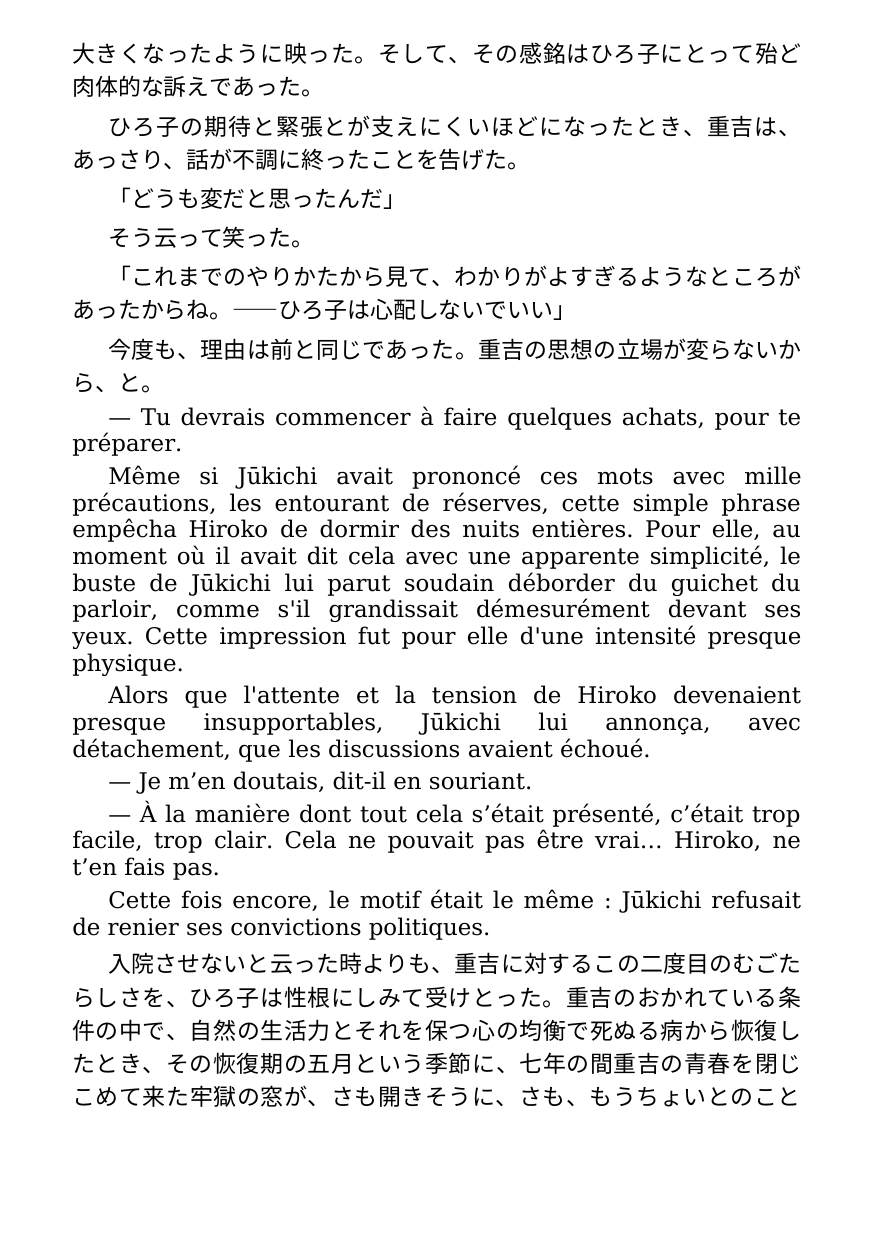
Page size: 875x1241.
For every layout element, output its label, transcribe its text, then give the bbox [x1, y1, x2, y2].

text Même si Jūkichi avait prononcé ces mots avec mille précautions, les entourant de réserves, cette simple phrase empêcha Hiroko de dormir des nuits entières. Pour elle, au moment où il avait dit cela avec une apparente simplicité, le buste de Jūkichi lui parut soudain déborder du guichet du parloir, comme s'il grandissait démesurément devant ses yeux. Cette impression fut pour elle d'une intensité presque physique. [72, 463, 802, 677]
text 「これまでのやりかたから見て、わかりがよすぎるようなところがあったからね。――ひろ子は心配しないでいい」 [72, 259, 802, 326]
text — À la manière dont tout cela s’était présenté, c’était trop facile, trop clair. Cela ne pouvait pas être vrai… Hiroko, ne t’en fais pas. [72, 801, 802, 881]
text — Je m’en doutais, dit-il en souriant. [72, 768, 802, 795]
text Alors que l'attente et la tension de Hiroko devenaient presque insupportables, Jūkichi lui annonça, avec détachement, que les discussions avaient échoué. [72, 682, 802, 762]
text 「どうも変だと思ったんだ」 [72, 181, 802, 214]
text 大きくなったように映った。そして、その感銘はひろ子にとって殆ど肉体的な訴えであった。 [72, 36, 802, 102]
text — Tu devrais commencer à faire quelques achats, pour te préparer. [72, 404, 802, 457]
text Cette fois encore, le motif était le même : Jūkichi refusait de renier ses convictions politiques. [72, 887, 802, 940]
text 今度も、理由は前と同じであった。重吉の思想の立場が変らないから、と。 [72, 332, 802, 398]
text ひろ子の期待と緊張とが支えにくいほどになったとき、重吉は、あっさり、話が不調に終ったことを告げた。 [72, 108, 802, 175]
text そう云って笑った。 [72, 220, 802, 253]
text 入院させないと云った時よりも、重吉に対するこの二度目のむごたらしさを、ひろ子は性根にしみて受けとった。重吉のおかれている条件の中で、自然の生活力とそれを保つ心の均衡で死ぬる病から恢復したとき、その恢復期の五月という季節に、七年の間重吉の青春を閉じこめて来た牢獄の窓が、さも開きそうに、さも、もうちょいとのこと [72, 946, 802, 1112]
